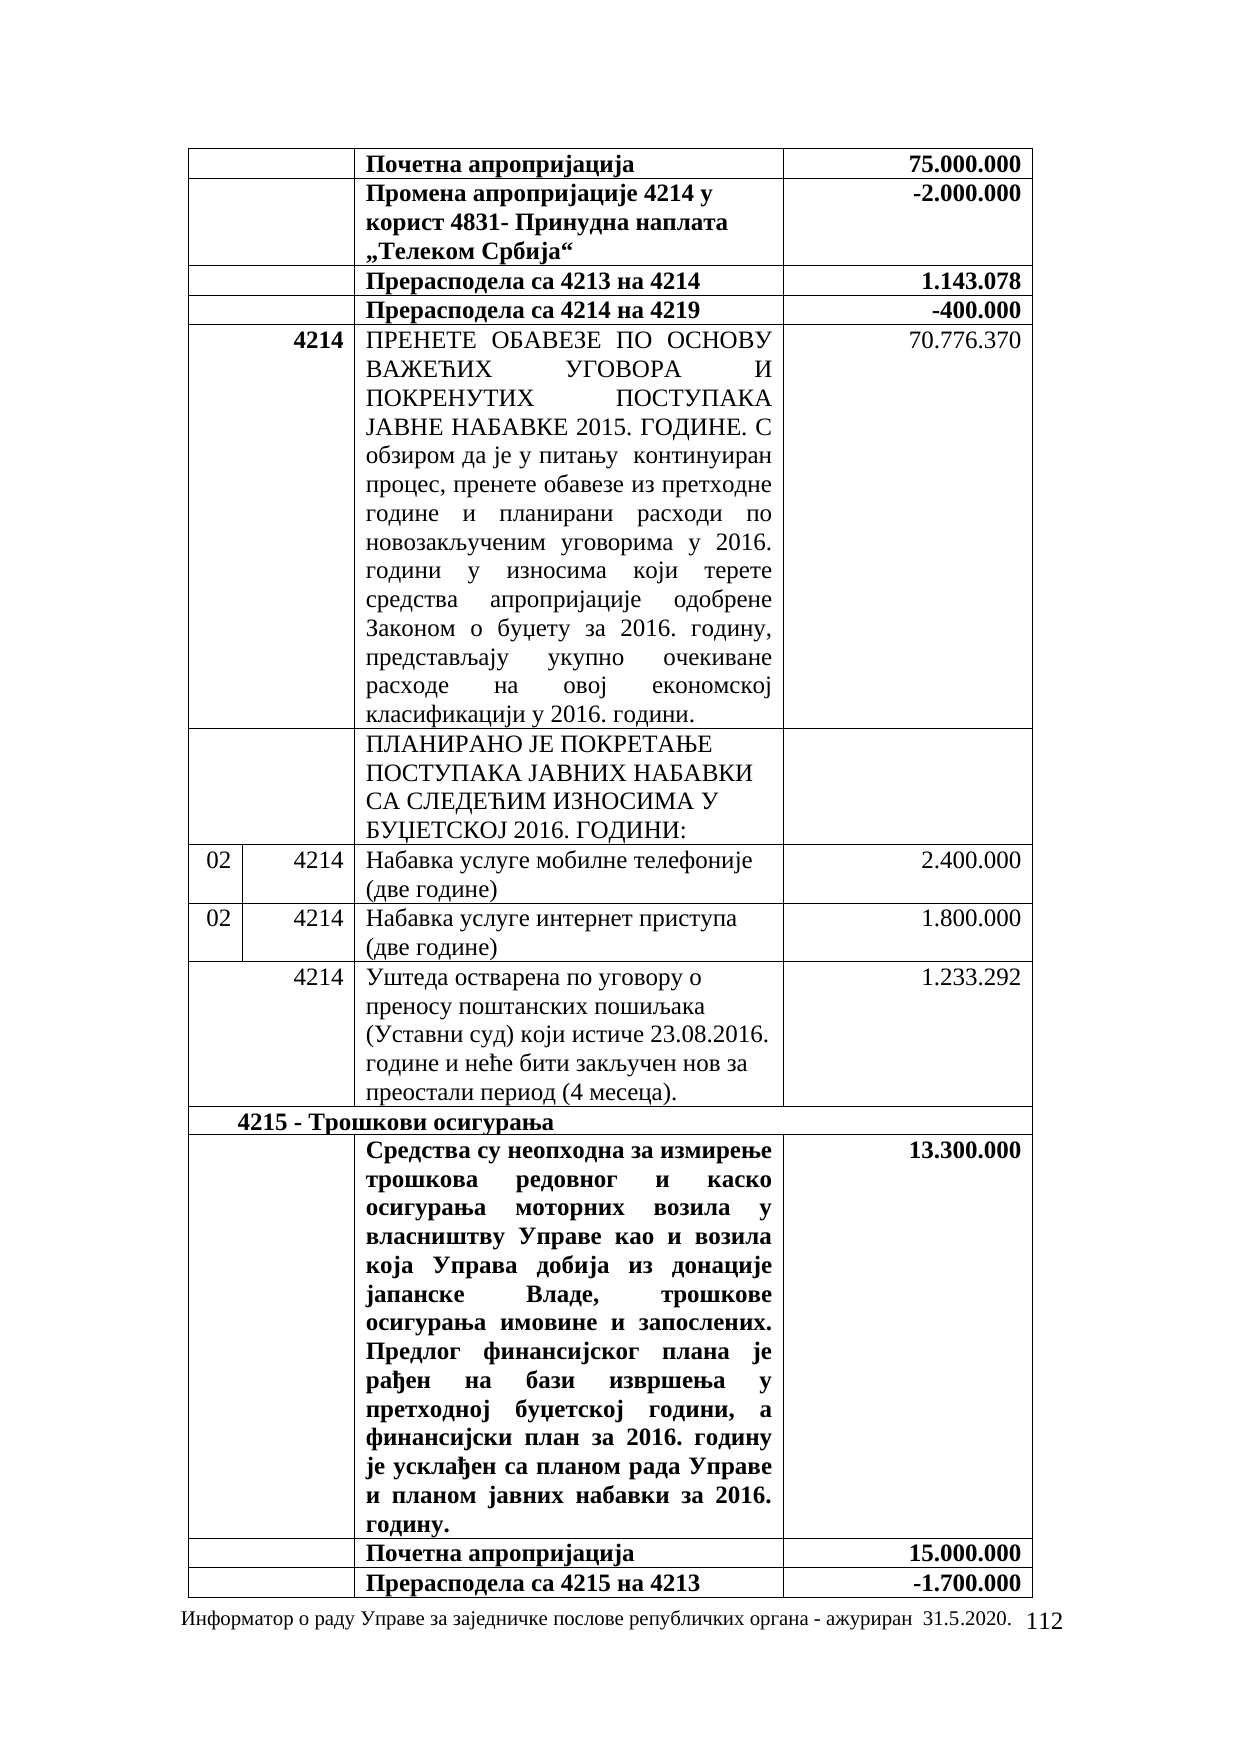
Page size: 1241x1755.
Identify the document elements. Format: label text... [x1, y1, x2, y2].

table_cell 4214 [243, 845, 354, 902]
table_cell 15.000.000 [784, 1539, 1032, 1567]
table_cell [189, 1135, 354, 1537]
table_cell 4214 [189, 325, 354, 728]
table_cell [1033, 1106, 1074, 1134]
table_cell [1033, 844, 1074, 902]
table_cell 4214 [243, 904, 354, 961]
table_cell [1033, 295, 1074, 324]
table_cell [189, 729, 354, 844]
table_cell [1033, 265, 1074, 294]
table_cell 02 [189, 845, 242, 902]
table_cell [1033, 324, 1074, 728]
table_cell [1033, 178, 1074, 265]
table_cell -1.700.000 [784, 1568, 1032, 1597]
table_cell 13.300.000 [784, 1135, 1032, 1537]
table_cell [189, 179, 354, 265]
table_cell [1033, 728, 1074, 844]
table_cell Уштеда остварена по уговору о преносу поштанских пошиљака (Уставни суд) који истиче 23.08.2016. године и неће бити закључен нов за преостали период (4 месеца). [355, 962, 783, 1106]
table_cell [1033, 1538, 1074, 1567]
table_cell Набавка услуге интернет приступа (две године) [355, 904, 783, 961]
table_cell Прерасподела са 4215 на 4213 [355, 1568, 783, 1597]
table_cell 75.000.000 [784, 149, 1032, 177]
table_cell ПЛАНИРАНО ЈЕ ПОКРЕТАЊЕ ПОСТУПАКА ЈАВНИХ НАБАВКИ СА СЛЕДЕЋИМ ИЗНОСИМА У БУЏЕТСКОЈ 2016. ГОДИНИ: [355, 729, 783, 844]
table_cell [1033, 1567, 1074, 1597]
table_cell [1033, 961, 1074, 1106]
table_cell [189, 1539, 354, 1567]
table_cell -2.000.000 [784, 179, 1032, 265]
table_cell [189, 266, 354, 294]
table_cell -400.000 [784, 296, 1032, 324]
table_cell [189, 296, 354, 324]
table_cell Почетна апропријација [355, 1539, 783, 1567]
table_cell [1033, 148, 1074, 177]
table_cell 70.776.370 [784, 325, 1032, 728]
table_cell [189, 1568, 354, 1597]
table_cell 1.800.000 [784, 904, 1032, 961]
table_cell Промена апропријације 4214 у корист 4831- Принудна наплата „Телеком Србија“ [355, 179, 783, 265]
table_cell Почетна апропријација [355, 149, 783, 177]
table_cell 02 [189, 904, 242, 961]
table_cell ПРЕНЕТЕ ОБАВЕЗЕ ПО ОСНОВУ ВАЖЕЋИХ УГОВОРА И ПОКРЕНУТИХ ПОСТУПАКА ЈАВНЕ НАБАВКЕ 2015. ГОДИНЕ. С обзиром да је у питању континуиран процес, пренете обавезе из претходне године и планирани расходи по новозакљученим уговорима у 2016. години у износима који терете средства апропријације одобрене Законом о буџету за 2016. годину, представљају укупно очекиване расходе на овој економској класификацији у 2016. години. [355, 325, 783, 728]
table_cell Набавка услуге мобилне телефоније (две године) [355, 845, 783, 902]
table_cell [1033, 903, 1074, 961]
table_cell Средства су неопходна за измирење трошкова редовног и каско осигурања моторних возила у власништву Управе као и возила која Управа добија из донације јапанске Владе, трошкове осигурања имовине и запослених. Предлог финансијског плана је рађен на бази извршења у претходној буџетској години, а финансијски план за 2016. годину је усклађен са планом рада Управе и планом јавних набавки за 2016. годину. [355, 1135, 783, 1537]
table_cell [1033, 1134, 1074, 1537]
table_cell Прерасподела са 4213 на 4214 [355, 266, 783, 294]
table_cell 1.233.292 [784, 962, 1032, 1106]
table_cell 4214 [189, 962, 354, 1106]
table_cell [189, 149, 354, 177]
table_cell [784, 729, 1032, 844]
table_cell 1.143.078 [784, 266, 1032, 294]
table_cell Прерасподела са 4214 на 4219 [355, 296, 783, 324]
table_cell 4215 - Трошкови осигурања [189, 1107, 1032, 1134]
table_cell 2.400.000 [784, 845, 1032, 902]
